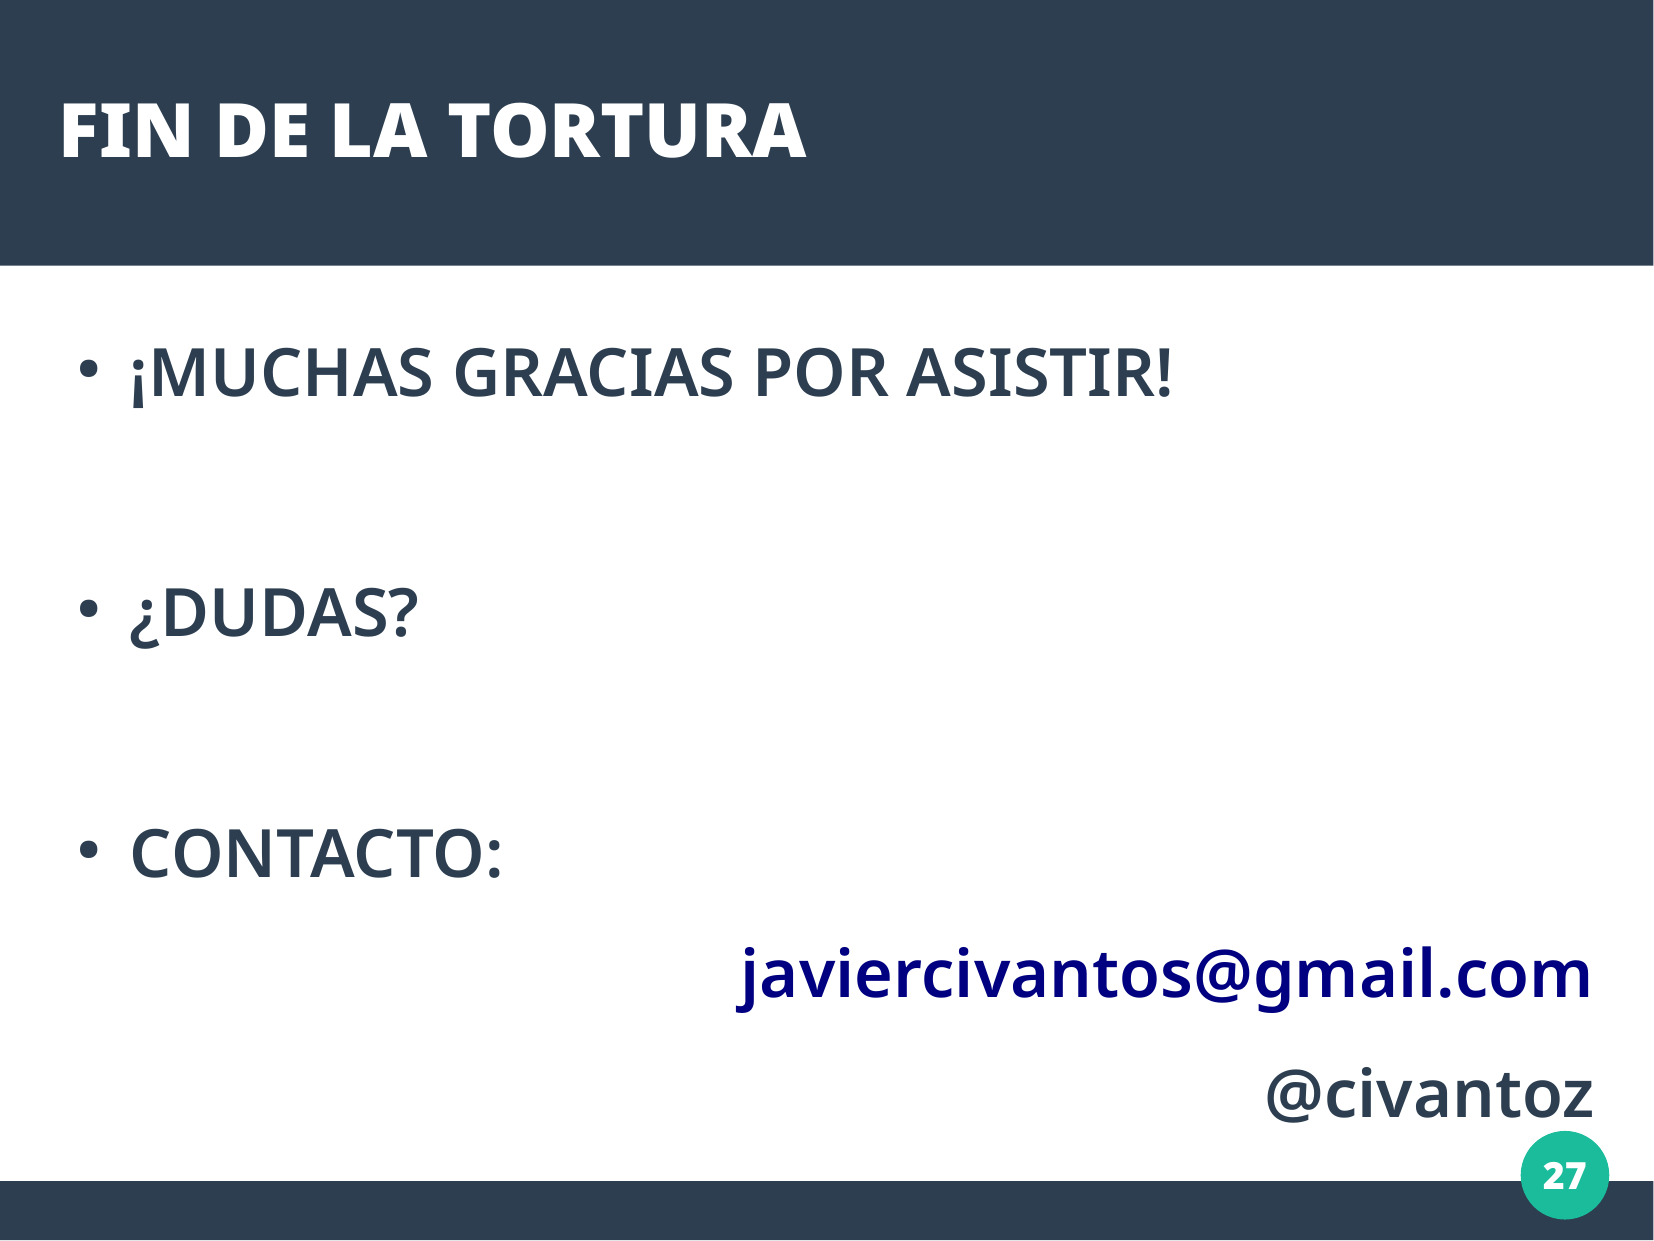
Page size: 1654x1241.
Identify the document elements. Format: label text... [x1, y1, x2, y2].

list ¡MUCHAS GRACIAS POR ASISTIR! ¿DUDAS? CONTACTO: javiercivantos@gmail.com @civantoz [59, 324, 1595, 1152]
title FIN DE LA TORTURA [59, 49, 1595, 207]
